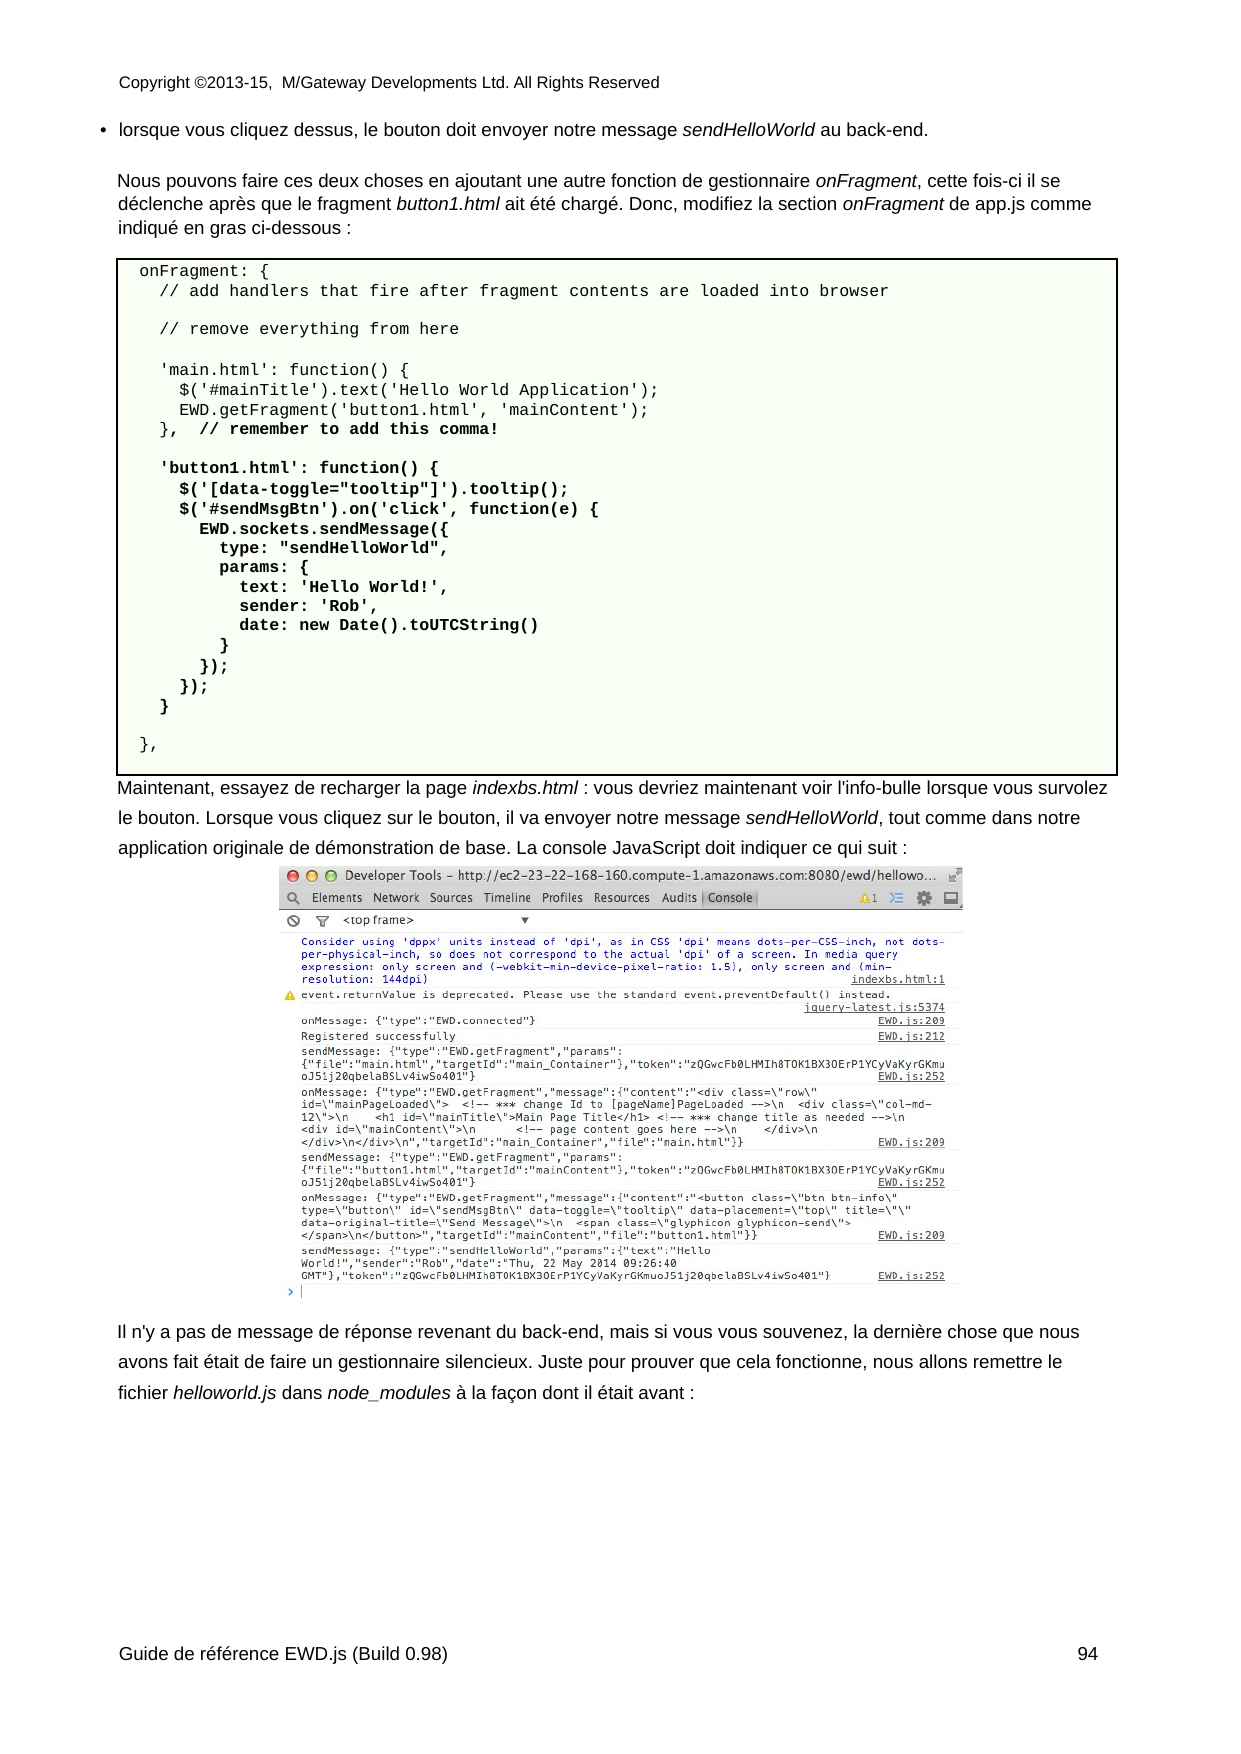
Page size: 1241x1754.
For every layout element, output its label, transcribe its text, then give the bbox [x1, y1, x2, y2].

text Nous pouvons faire ces deux choses en ajoutant une autre fonction de gestionnaire onFragment, cette fois-ci il se déclenche après que le fragment button1.html ait été chargé. Donc, modifiez la section onFragment de app.js comme indiqué en gras ci-dessous : [117, 170, 1116, 238]
text Il n'y a pas de message de réponse revenant du back-end, mais si vous vous souvenez, la dernière chose que nous avons fait était de faire un gestionnaire silencieux. Juste pour prouver que cela fonctionne, nous allons remettre le fichier helloworld.js dans node_modules à la façon dont il était avant : [117, 1321, 1116, 1403]
list lorsque vous cliquez dessus, le bouton doit envoyer notre message sendHelloWorld au back-end. [118, 119, 1116, 141]
text Maintenant, essayez de recharger la page indexbs.html : vous devriez maintenant voir l'info-bulle lorsque vous survolez le bouton. Lorsque vous cliquez sur le bouton, il va envoyer notre message sendHelloWorld, tout comme dans notre application originale de démonstration de base. La console JavaScript doit indiquer ce qui suit : [117, 776, 1116, 858]
table_header onFragment: { // add handlers that fire after fragment contents are loaded into browser // remove everything from here 'main.html': function() { $('#mainTitle').text('Hello World Application'); EWD.getFragment('button1.html', 'mainContent'); }, // remember to add this comma! 'button1.html': function() { $('[data-toggle="tooltip"]').tooltip(); $('#sendMsgBtn').on('click', function(e) { EWD.sockets.sendMessage({ type: "sendHelloWorld", params: { text: 'Hello World!', sender: 'Rob', date: new Date().toUTCString() } }); }); } }, [118, 260, 1116, 774]
picture [279, 866, 963, 1301]
